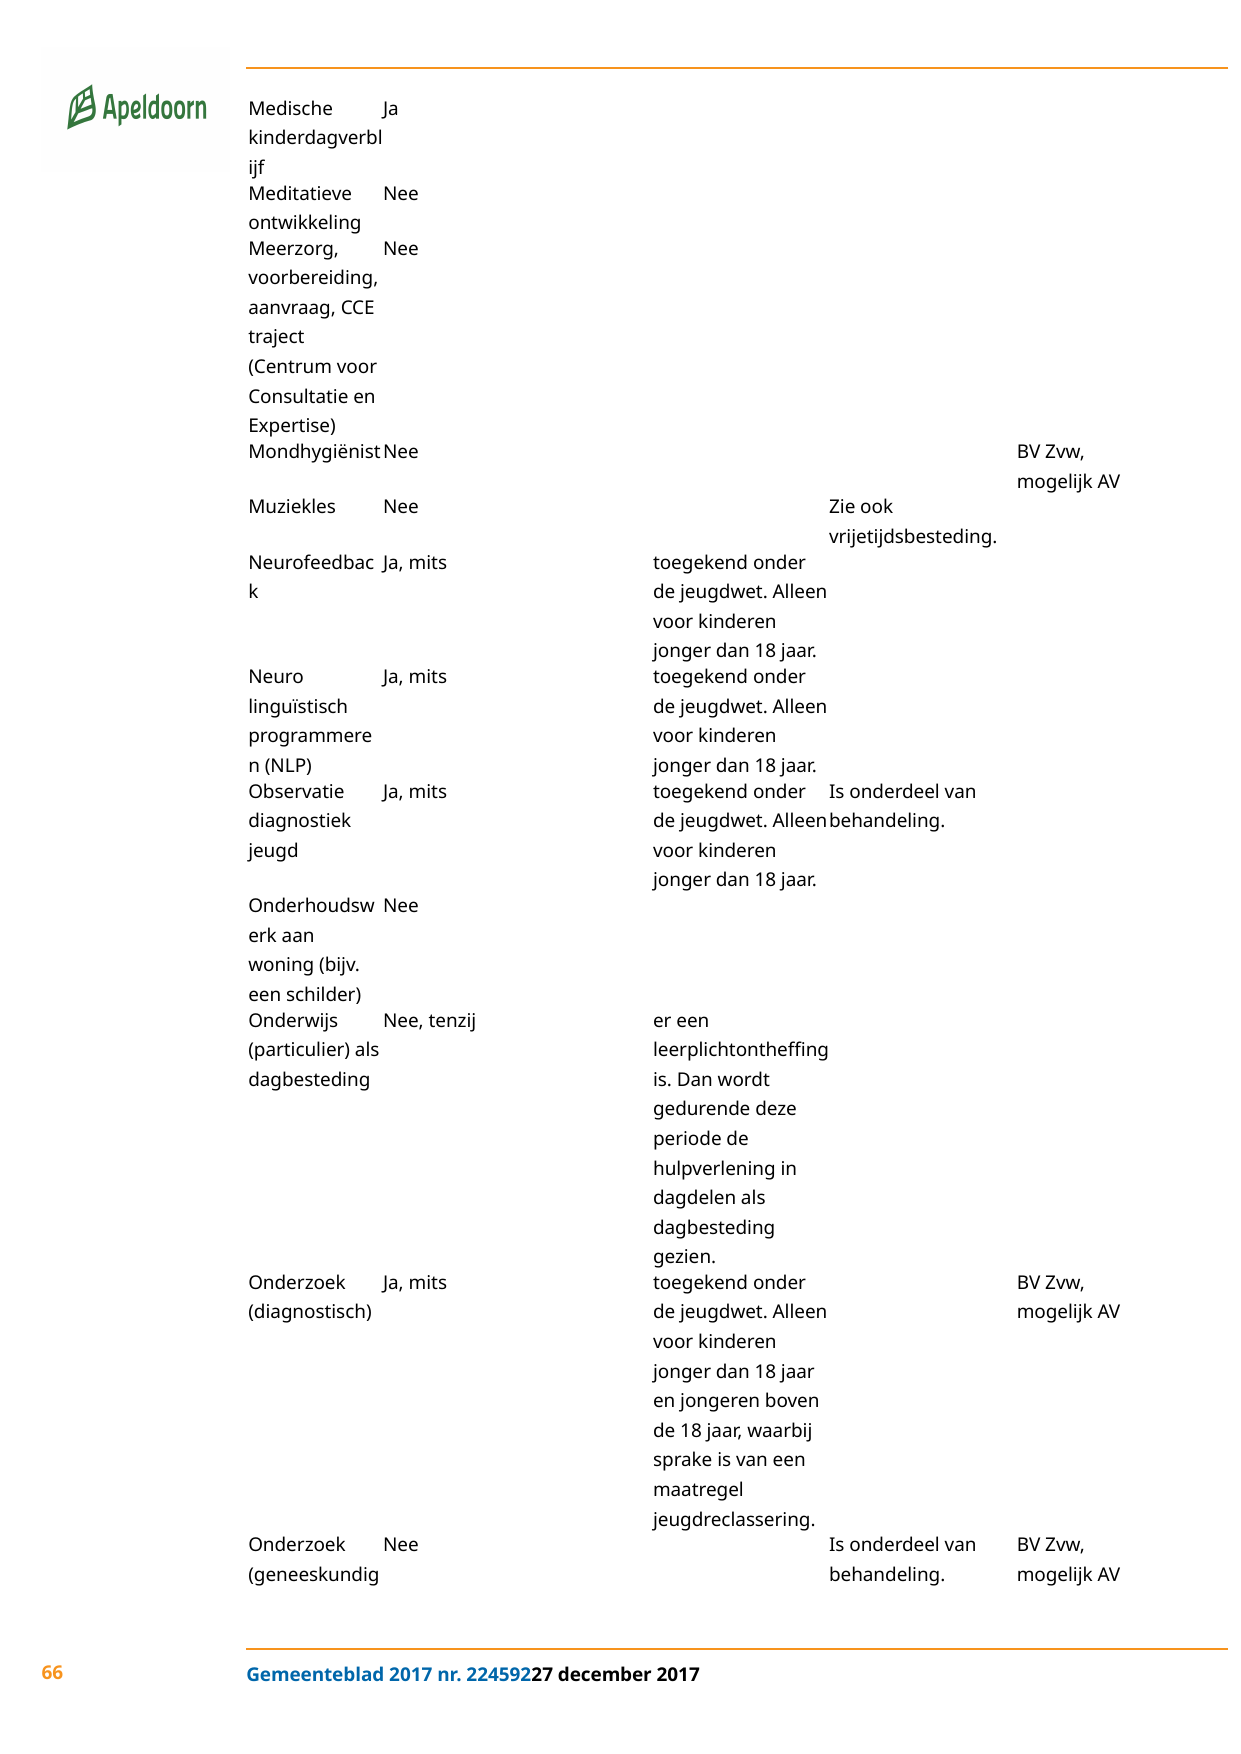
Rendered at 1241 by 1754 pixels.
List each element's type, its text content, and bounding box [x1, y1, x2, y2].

table_cell Mondhygiënist [248, 438, 383, 493]
table_cell Neuro linguïstisch programmeren (NLP) [248, 663, 383, 778]
table_cell [829, 892, 1017, 1007]
table_cell [829, 95, 1017, 180]
table_cell [829, 1007, 1017, 1269]
table_cell Ja, mits [383, 1269, 653, 1532]
table_cell [1017, 180, 1152, 235]
table_cell Nee [383, 235, 653, 438]
table_cell [829, 438, 1017, 493]
table_cell toegekend onder de jeugdwet. Alleen voor kinderen jonger dan 18 jaar. [653, 549, 829, 663]
table_cell Nee, tenzij [383, 1007, 653, 1269]
table_cell [1017, 95, 1152, 180]
table_cell [829, 1269, 1017, 1532]
table_cell [653, 494, 829, 549]
picture [41, 47, 231, 172]
table_cell Nee [383, 438, 653, 493]
table_cell [653, 438, 829, 493]
table_cell [1017, 892, 1152, 1007]
table_cell BV Zvw, mogelijk AV [1017, 1269, 1152, 1532]
table_cell [653, 235, 829, 438]
table_cell Onderhoudswerk aan woning (bijv. een schilder) [248, 892, 383, 1007]
table_cell Onderzoek (diagnostisch) [248, 1269, 383, 1532]
table_cell Ja [383, 95, 653, 180]
table_cell Nee [383, 1532, 653, 1587]
table_cell Meditatieve ontwikkeling [248, 180, 383, 235]
table_cell Nee [383, 494, 653, 549]
table_cell Onderzoek (geneeskundig [248, 1532, 383, 1587]
table_cell er een leerplichtontheffing is. Dan wordt gedurende deze periode de hulpverlening in dagdelen als dagbesteding gezien. [653, 1007, 829, 1269]
table_cell Ja, mits [383, 549, 653, 663]
table_cell [653, 892, 829, 1007]
table_cell [829, 663, 1017, 778]
table_cell [829, 235, 1017, 438]
table_cell [1017, 1007, 1152, 1269]
table_cell [1017, 778, 1152, 892]
table_cell BV Zvw, mogelijk AV [1017, 438, 1152, 493]
table_cell Is onderdeel van behandeling. [829, 1532, 1017, 1587]
table_cell Ja, mits [383, 778, 653, 892]
table_cell Muziekles [248, 494, 383, 549]
table_cell toegekend onder de jeugdwet. Alleen voor kinderen jonger dan 18 jaar en jongeren boven de 18 jaar, waarbij sprake is van een maatregel jeugdreclassering. [653, 1269, 829, 1532]
table_cell Observatie diagnostiek jeugd [248, 778, 383, 892]
table_cell Is onderdeel van behandeling. [829, 778, 1017, 892]
table_cell [1017, 663, 1152, 778]
table_cell Ja, mits [383, 663, 653, 778]
table_cell Neurofeedback [248, 549, 383, 663]
table_cell Onderwijs (particulier) als dagbesteding [248, 1007, 383, 1269]
table_cell [1017, 494, 1152, 549]
table_cell [829, 180, 1017, 235]
table_cell [1017, 235, 1152, 438]
table_cell [653, 95, 829, 180]
table_cell [653, 1532, 829, 1587]
table_cell toegekend onder de jeugdwet. Alleen voor kinderen jonger dan 18 jaar. [653, 663, 829, 778]
table_cell Meerzorg, voorbereiding, aanvraag, CCE traject (Centrum voor Consultatie en Expertise) [248, 235, 383, 438]
table_cell Medische kinderdagverblijf [248, 95, 383, 180]
table_cell Nee [383, 892, 653, 1007]
table_cell [653, 180, 829, 235]
table_cell Nee [383, 180, 653, 235]
table_cell Zie ook vrijetijdsbesteding. [829, 494, 1017, 549]
table_cell BV Zvw, mogelijk AV [1017, 1532, 1152, 1587]
table_cell toegekend onder de jeugdwet. Alleen voor kinderen jonger dan 18 jaar. [653, 778, 829, 892]
table_cell [829, 549, 1017, 663]
table_cell [1017, 549, 1152, 663]
